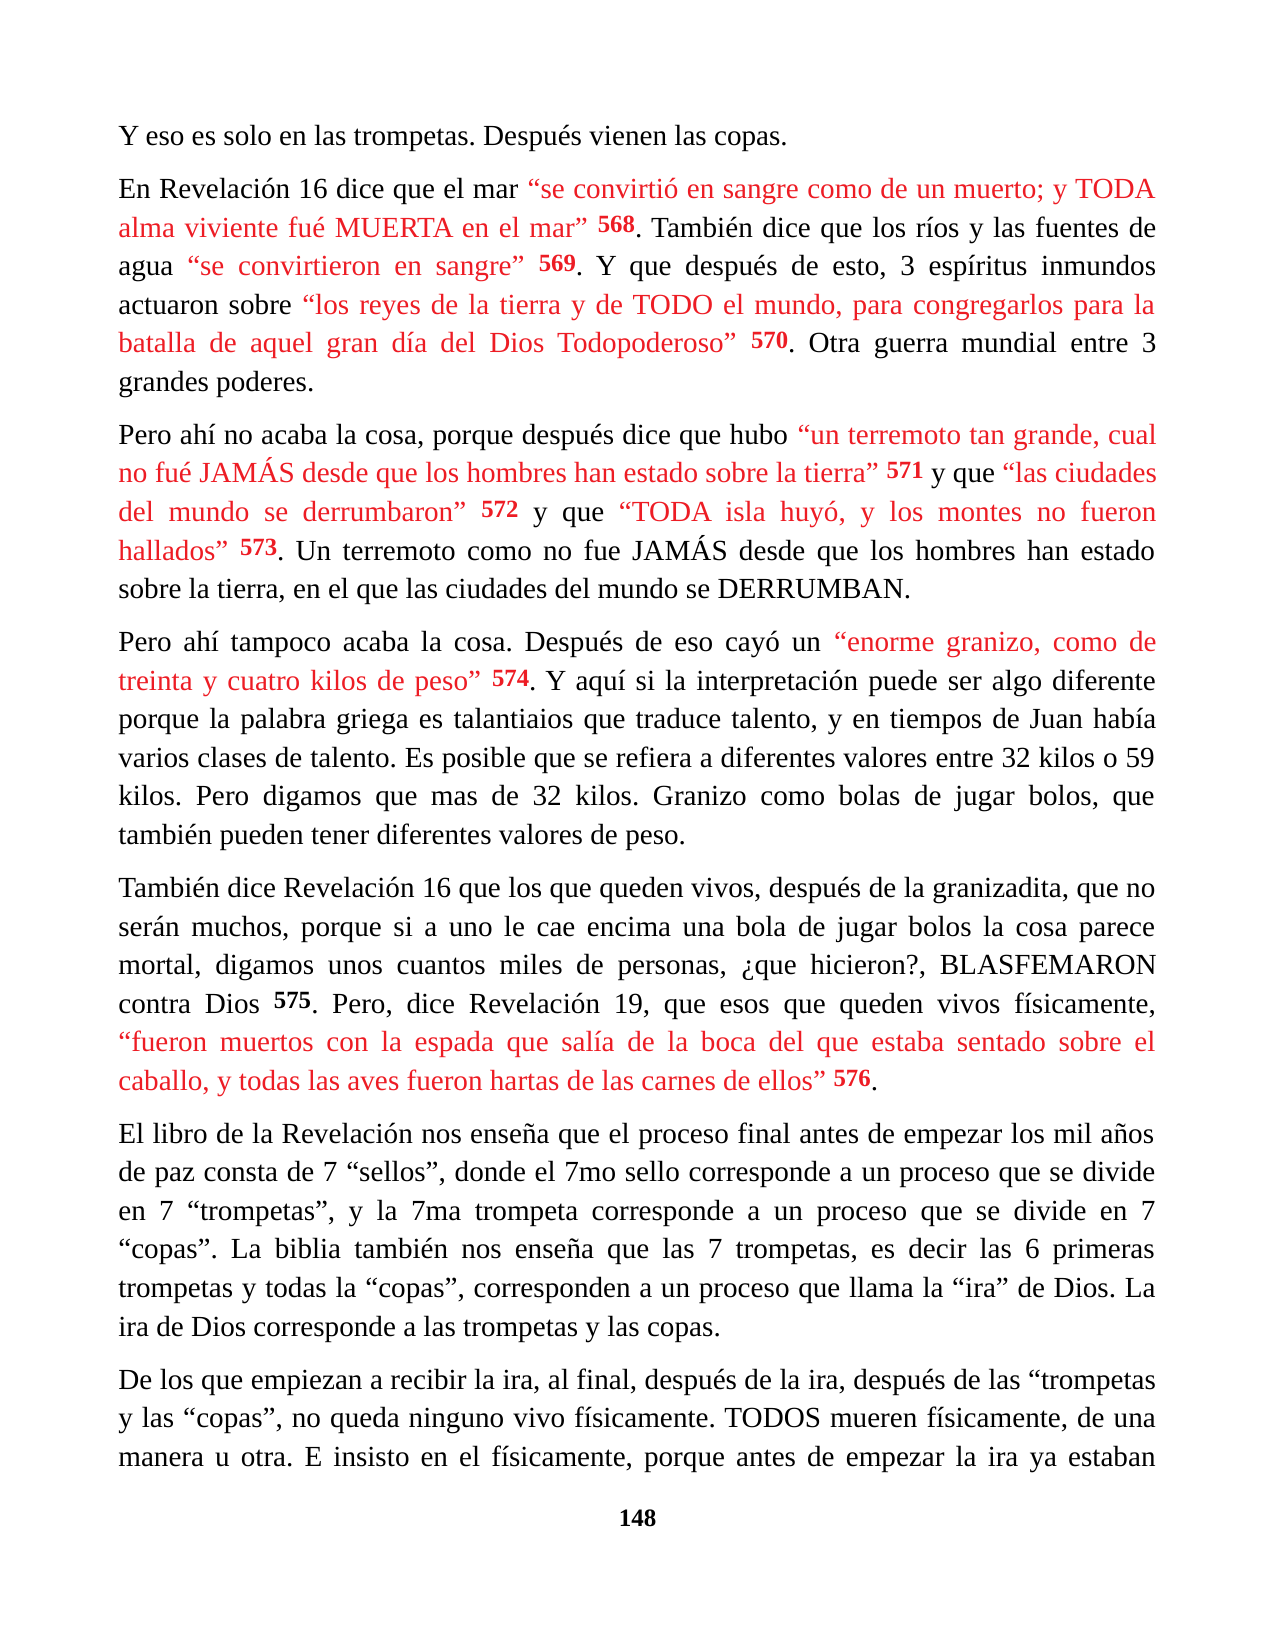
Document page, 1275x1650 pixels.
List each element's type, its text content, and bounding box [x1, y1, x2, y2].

text También dice Revelación 16 que los que queden vivos, después de la granizadita, que no serán muchos, porque si a uno le cae encima una bola de jugar bolos la cosa parece mortal, digamos unos cuantos miles de personas, ¿que hicieron?, BLASFEMARON contra Dios . Pero, dice Revelación 19, que esos que queden vivos físicamente, “fueron muertos con la espada que salía de la boca del que estaba sentado sobre el caballo, y todas las aves fueron hartas de las carnes de ellos” . [118, 870, 1157, 1096]
text De los que empiezan a recibir la ira, al final, después de la ira, después de las “trompetas y las “copas”, no queda ninguno vivo físicamente. TODOS mueren físicamente, de una manera u otra. E insisto en el físicamente, porque antes de empezar la ira ya estaban [118, 1362, 1157, 1472]
text Y eso es solo en las trompetas. Después vienen las copas. [118, 118, 1157, 152]
text El libro de la Revelación nos enseña que el proceso final antes de empezar los mil años de paz consta de 7 “sellos”, donde el 7mo sello corresponde a un proceso que se divide en 7 “trompetas”, y la 7ma trompeta corresponde a un proceso que se divide en 7 “copas”. La biblia también nos enseña que las 7 trompetas, es decir las 6 primeras trompetas y todas la “copas”, corresponden a un proceso que llama la “ira” de Dios. La ira de Dios corresponde a las trompetas y las copas. [118, 1116, 1157, 1342]
text En Revelación 16 dice que el mar “se convirtió en sangre como de un muerto; y TODA alma viviente fué MUERTA en el mar” . También dice que los ríos y las fuentes de agua “se convirtieron en sangre” . Y que después de esto, 3 espíritus inmundos actuaron sobre “los reyes de la tierra y de TODO el mundo, para congregarlos para la batalla de aquel gran día del Dios Todopoderoso” . Otra guerra mundial entre 3 grandes poderes. [118, 171, 1157, 397]
text Pero ahí tampoco acaba la cosa. Después de eso cayó un “enorme granizo, como de treinta y cuatro kilos de peso” . Y aquí si la interpretación puede ser algo diferente porque la palabra griega es talantiaios que traduce talento, y en tiempos de Juan había varios clases de talento. Es posible que se refiera a diferentes valores entre 32 kilos o 59 kilos. Pero digamos que mas de 32 kilos. Granizo como bolas de jugar bolos, que también pueden tener diferentes valores de peso. [118, 624, 1157, 851]
text Pero ahí no acaba la cosa, porque después dice que hubo “un terremoto tan grande, cual no fué JAMÁS desde que los hombres han estado sobre la tierra” y que “las ciudades del mundo se derrumbaron” y que “TODA isla huyó, y los montes no fueron hallados” . Un terremoto como no fue JAMÁS desde que los hombres han estado sobre la tierra, en el que las ciudades del mundo se DERRUMBAN. [118, 417, 1157, 605]
